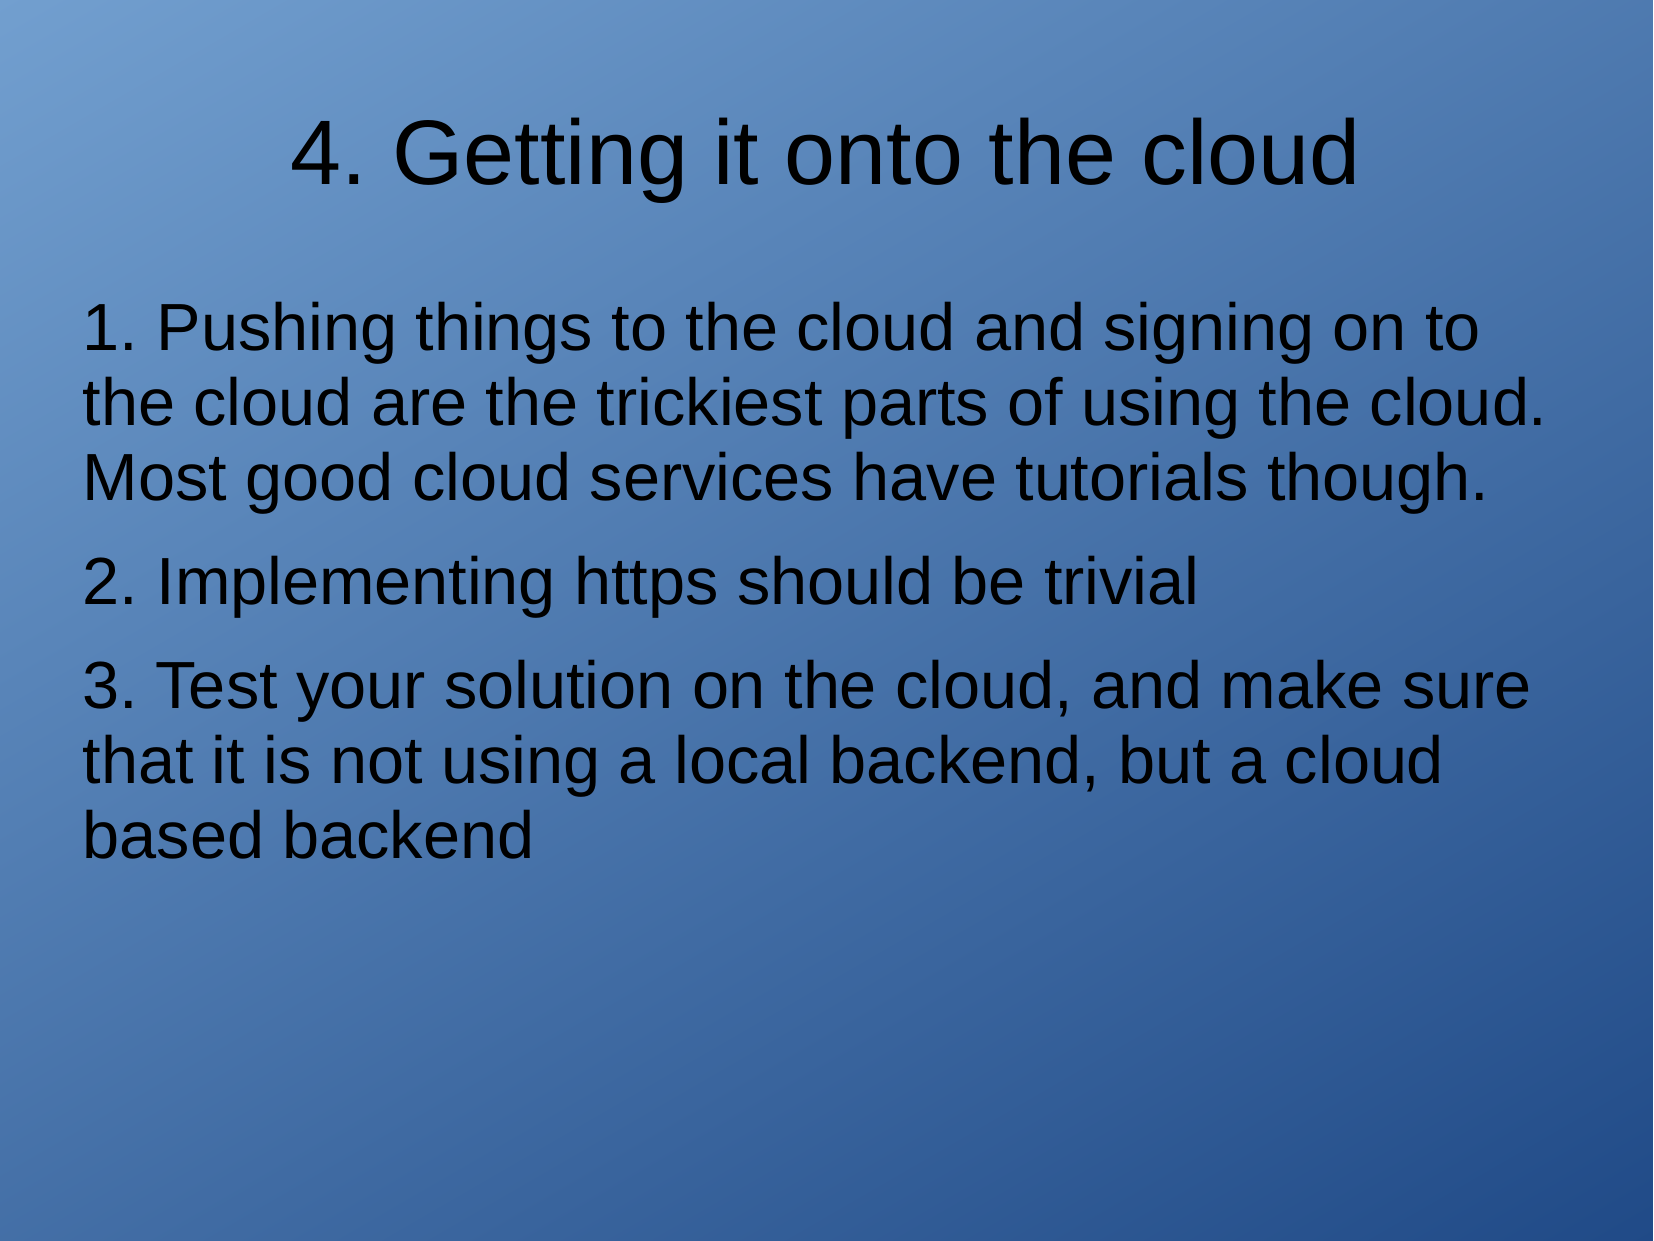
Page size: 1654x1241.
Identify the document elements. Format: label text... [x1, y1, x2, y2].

list 1. Pushing things to the cloud and signing on to the cloud are the trickiest parts of using the cloud. Most good cloud services have tutorials though. 2. Implementing https should be trivial 3. Test your solution on the cloud, and make sure that it is not using a local backend, but a cloud based backend [82, 290, 1571, 1010]
title 4. Getting it onto the cloud [82, 49, 1571, 257]
